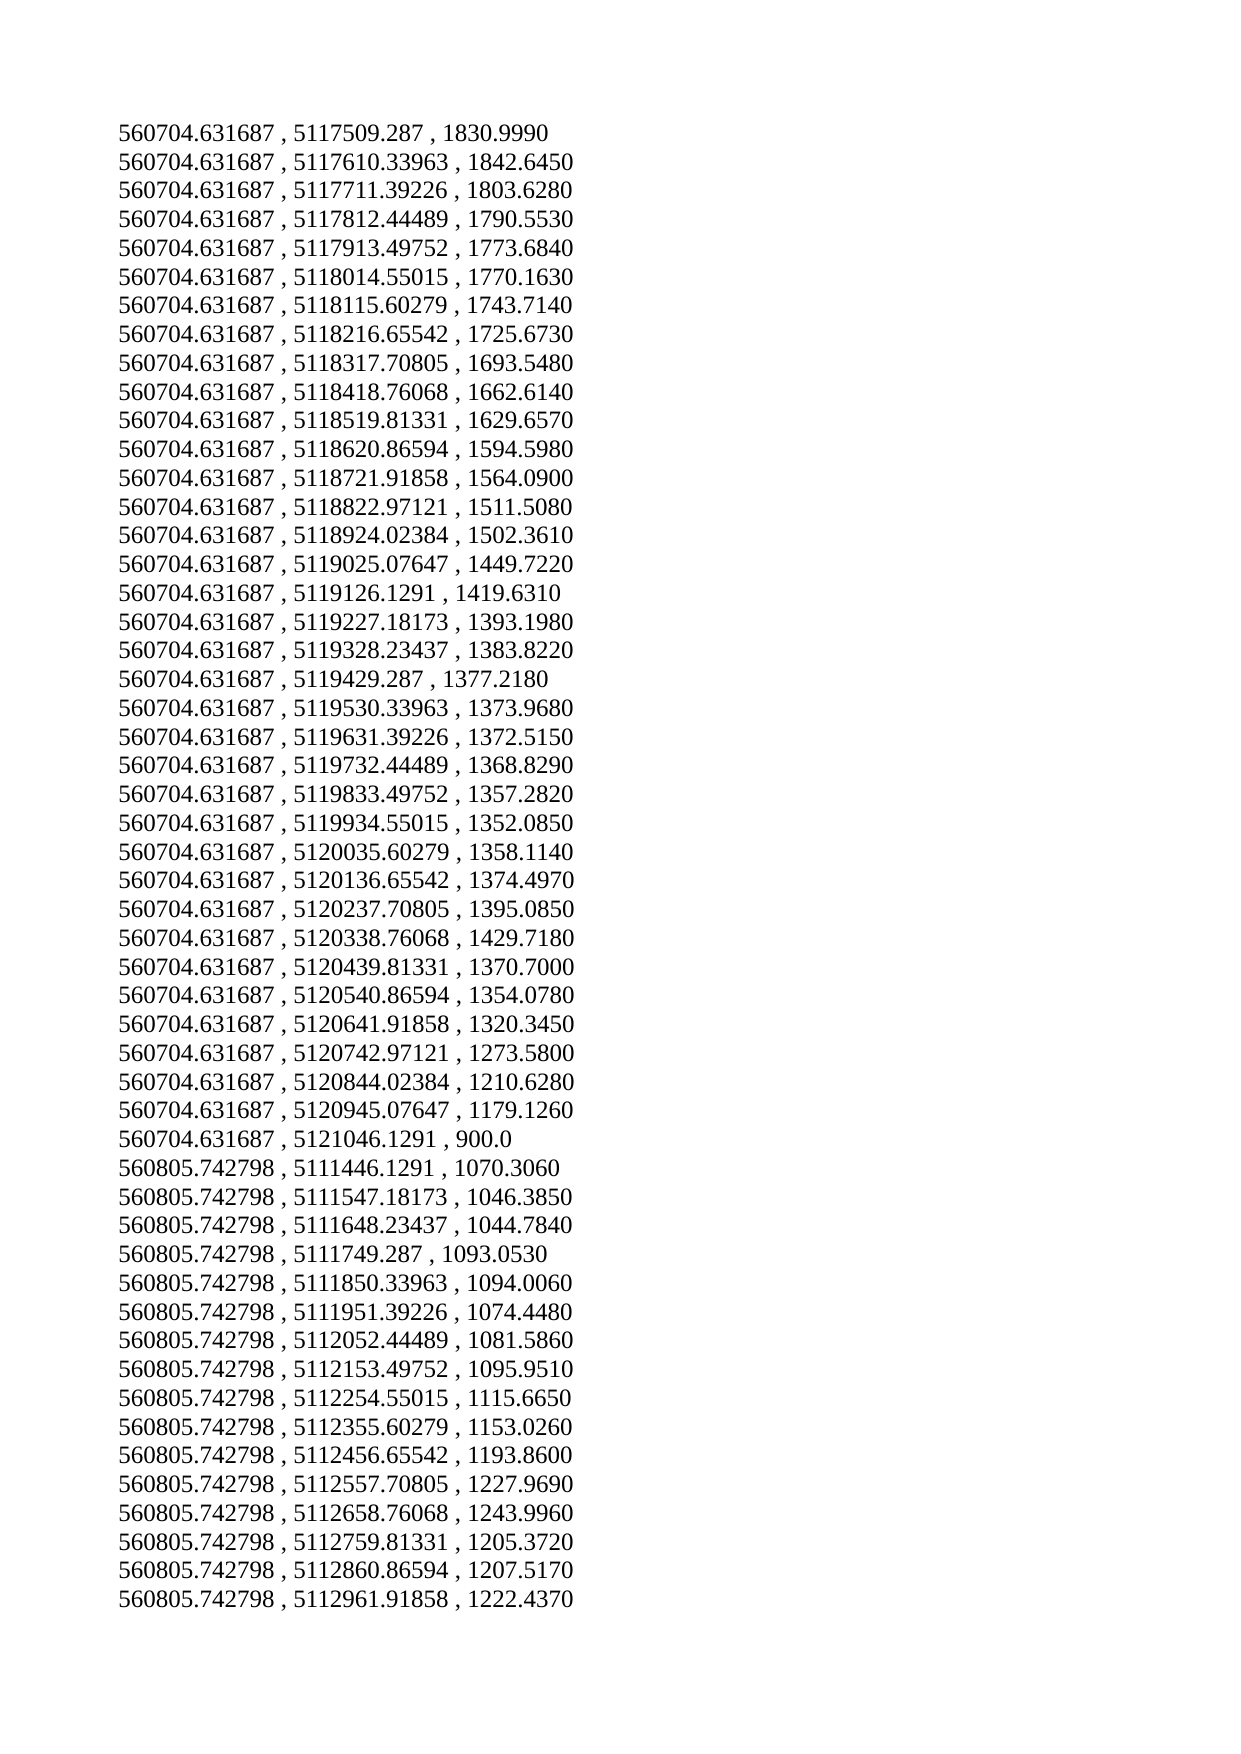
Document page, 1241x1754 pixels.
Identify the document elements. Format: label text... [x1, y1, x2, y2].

text 560704.631687 , 5119328.23437 , 1383.8220 [118, 636, 1122, 664]
text 560704.631687 , 5119126.1291 , 1419.6310 [118, 578, 1122, 607]
text 560704.631687 , 5118317.70805 , 1693.5480 [118, 348, 1122, 377]
text 560704.631687 , 5118924.02384 , 1502.3610 [118, 521, 1122, 549]
text 560704.631687 , 5118721.91858 , 1564.0900 [118, 463, 1122, 492]
text 560704.631687 , 5117509.287 , 1830.9990 [118, 118, 1122, 147]
text 560805.742798 , 5112961.91858 , 1222.4370 [118, 1584, 1122, 1613]
text 560805.742798 , 5112456.65542 , 1193.8600 [118, 1441, 1122, 1469]
text 560704.631687 , 5119025.07647 , 1449.7220 [118, 549, 1122, 578]
text 560704.631687 , 5119732.44489 , 1368.8290 [118, 751, 1122, 779]
text 560704.631687 , 5118014.55015 , 1770.1630 [118, 262, 1122, 291]
text 560704.631687 , 5119429.287 , 1377.2180 [118, 664, 1122, 693]
text 560805.742798 , 5112254.55015 , 1115.6650 [118, 1383, 1122, 1412]
text 560704.631687 , 5121046.1291 , 900.0 [118, 1124, 1122, 1153]
text 560805.742798 , 5112658.76068 , 1243.9960 [118, 1498, 1122, 1527]
text 560704.631687 , 5120439.81331 , 1370.7000 [118, 952, 1122, 981]
text 560805.742798 , 5112759.81331 , 1205.3720 [118, 1527, 1122, 1556]
text 560704.631687 , 5119530.33963 , 1373.9680 [118, 693, 1122, 722]
text 560704.631687 , 5119833.49752 , 1357.2820 [118, 779, 1122, 808]
text 560704.631687 , 5119227.18173 , 1393.1980 [118, 607, 1122, 636]
text 560704.631687 , 5117913.49752 , 1773.6840 [118, 233, 1122, 262]
text 560805.742798 , 5112052.44489 , 1081.5860 [118, 1326, 1122, 1354]
text 560805.742798 , 5111446.1291 , 1070.3060 [118, 1153, 1122, 1182]
text 560704.631687 , 5118418.76068 , 1662.6140 [118, 377, 1122, 406]
text 560805.742798 , 5112557.70805 , 1227.9690 [118, 1469, 1122, 1498]
text 560704.631687 , 5120742.97121 , 1273.5800 [118, 1038, 1122, 1067]
text 560805.742798 , 5111850.33963 , 1094.0060 [118, 1268, 1122, 1297]
text 560704.631687 , 5119631.39226 , 1372.5150 [118, 722, 1122, 751]
text 560704.631687 , 5120945.07647 , 1179.1260 [118, 1096, 1122, 1124]
text 560704.631687 , 5120237.70805 , 1395.0850 [118, 894, 1122, 923]
text 560704.631687 , 5120035.60279 , 1358.1140 [118, 837, 1122, 866]
text 560704.631687 , 5118115.60279 , 1743.7140 [118, 291, 1122, 319]
text 560704.631687 , 5118620.86594 , 1594.5980 [118, 434, 1122, 463]
text 560805.742798 , 5112860.86594 , 1207.5170 [118, 1556, 1122, 1584]
text 560704.631687 , 5117812.44489 , 1790.5530 [118, 204, 1122, 233]
text 560704.631687 , 5120136.65542 , 1374.4970 [118, 866, 1122, 894]
text 560805.742798 , 5112153.49752 , 1095.9510 [118, 1354, 1122, 1383]
text 560805.742798 , 5111951.39226 , 1074.4480 [118, 1297, 1122, 1326]
text 560704.631687 , 5117711.39226 , 1803.6280 [118, 176, 1122, 204]
text 560805.742798 , 5112355.60279 , 1153.0260 [118, 1412, 1122, 1441]
text 560704.631687 , 5117610.33963 , 1842.6450 [118, 147, 1122, 176]
text 560704.631687 , 5118216.65542 , 1725.6730 [118, 319, 1122, 348]
text 560805.742798 , 5111749.287 , 1093.0530 [118, 1239, 1122, 1268]
text 560704.631687 , 5118519.81331 , 1629.6570 [118, 406, 1122, 434]
text 560704.631687 , 5120844.02384 , 1210.6280 [118, 1067, 1122, 1096]
text 560805.742798 , 5111648.23437 , 1044.7840 [118, 1211, 1122, 1239]
text 560704.631687 , 5120641.91858 , 1320.3450 [118, 1009, 1122, 1038]
text 560704.631687 , 5119934.55015 , 1352.0850 [118, 808, 1122, 837]
text 560704.631687 , 5120540.86594 , 1354.0780 [118, 981, 1122, 1009]
text 560704.631687 , 5120338.76068 , 1429.7180 [118, 923, 1122, 952]
text 560704.631687 , 5118822.97121 , 1511.5080 [118, 492, 1122, 521]
text 560805.742798 , 5111547.18173 , 1046.3850 [118, 1182, 1122, 1211]
